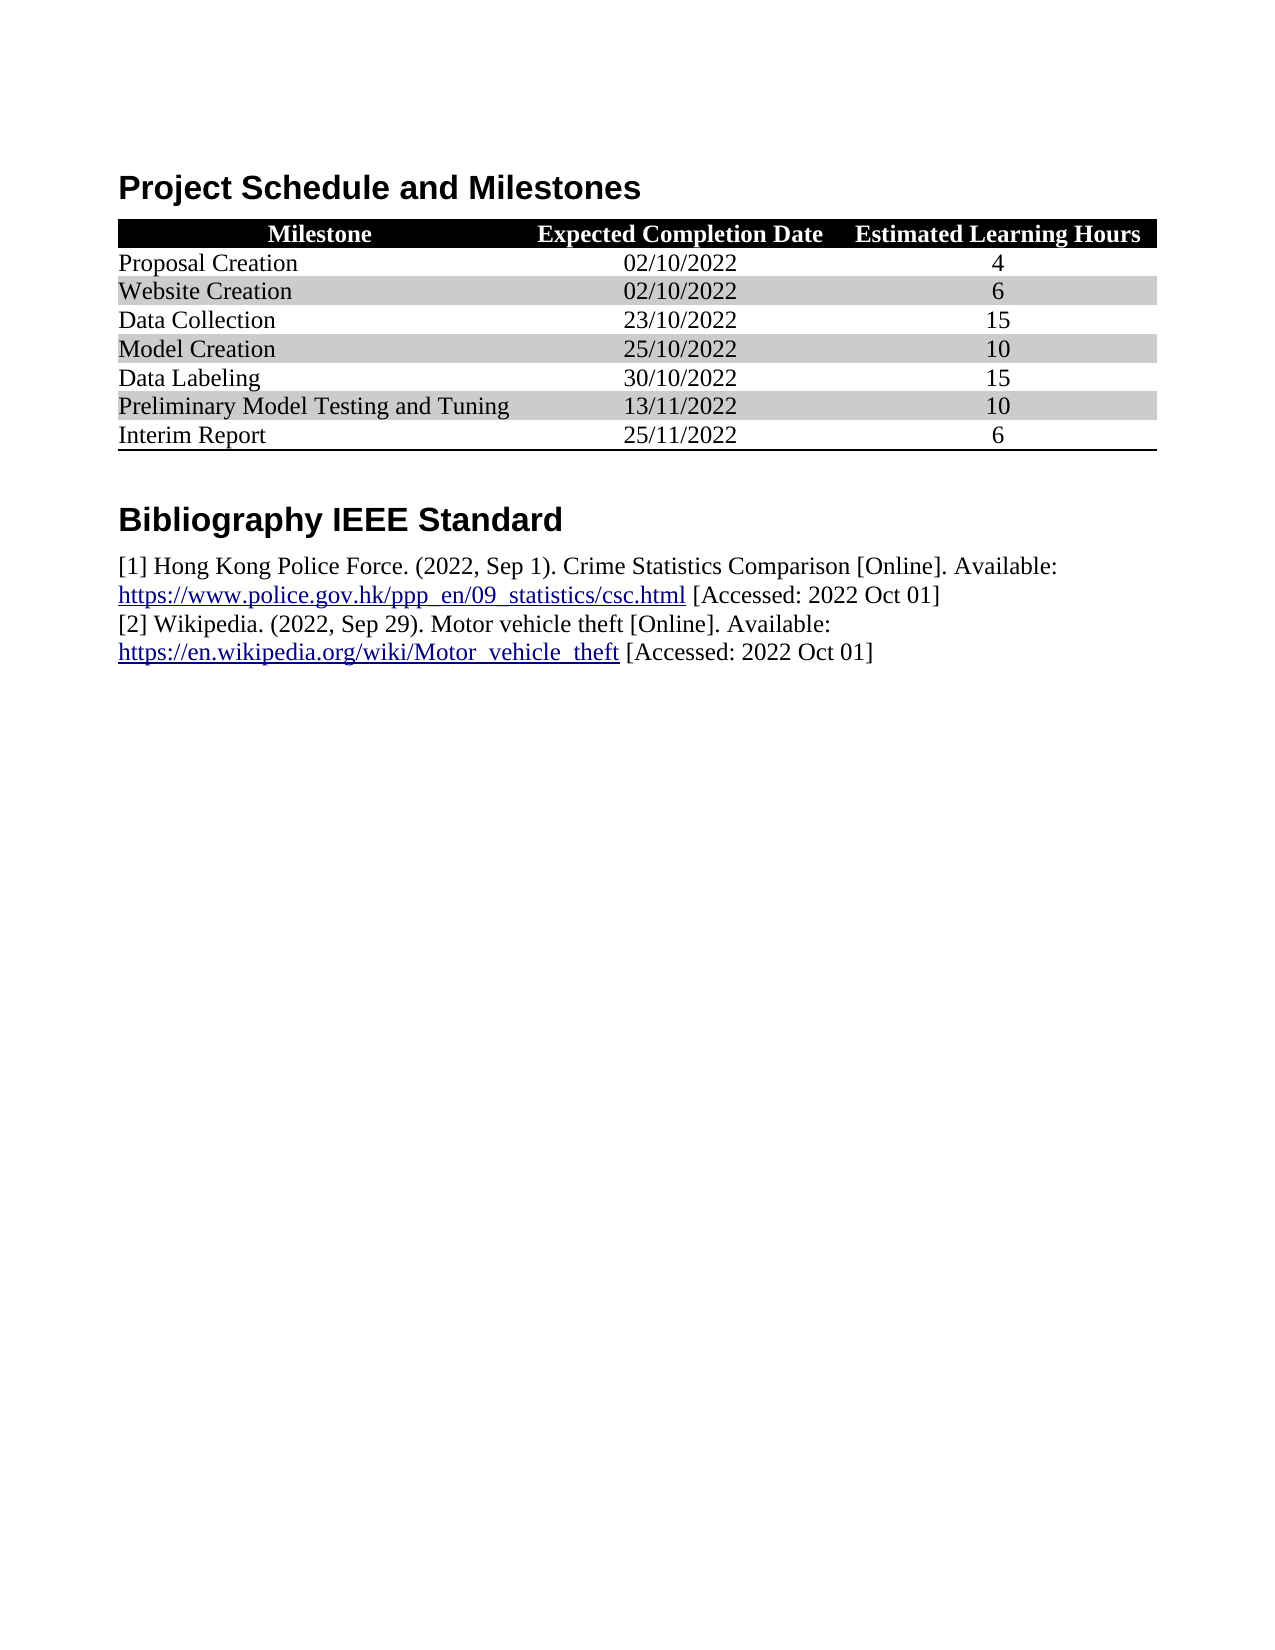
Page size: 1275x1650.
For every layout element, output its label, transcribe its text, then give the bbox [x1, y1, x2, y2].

table_cell 23/10/2022 [521, 305, 839, 334]
table_cell 15 [839, 305, 1157, 334]
table_cell 10 [839, 334, 1157, 363]
table_header Estimated Learning Hours [839, 219, 1157, 248]
subtitle Project Schedule and Milestones [118, 168, 1157, 206]
subtitle Bibliography IEEE Standard [118, 500, 1157, 539]
table_cell 25/11/2022 [521, 420, 839, 449]
table_cell 6 [839, 420, 1157, 449]
table_cell 02/10/2022 [521, 276, 839, 305]
table_cell 02/10/2022 [521, 248, 839, 276]
table_header Milestone [118, 219, 521, 248]
table_cell 30/10/2022 [521, 363, 839, 391]
table_cell Model Creation [118, 334, 521, 363]
table_cell Data Collection [118, 305, 521, 334]
table_cell 10 [839, 391, 1157, 420]
table_cell 4 [839, 248, 1157, 276]
table_cell Website Creation [118, 276, 521, 305]
table_cell Data Labeling [118, 363, 521, 391]
table_cell Proposal Creation [118, 248, 521, 276]
table_cell 25/10/2022 [521, 334, 839, 363]
table_cell 15 [839, 363, 1157, 391]
table_cell 13/11/2022 [521, 391, 839, 420]
table_cell Preliminary Model Testing and Tuning [118, 391, 521, 420]
table_header Expected Completion Date [521, 219, 839, 248]
text [1] Hong Kong Police Force. (2022, Sep 1). Crime Statistics Comparison [Online]. Available: https://www.police.gov.hk/ppp_en/09_statistics/csc.html [Accessed: 2022 Oct 01] [2] Wikipedia. (2022, Sep 29). Motor vehicle theft [Online]. Available: https://en.wikipedia.org/wiki/Motor_vehicle_theft [Accessed: 2022 Oct 01] [118, 551, 1157, 666]
table_cell 6 [839, 276, 1157, 305]
table_cell Interim Report [118, 420, 521, 449]
